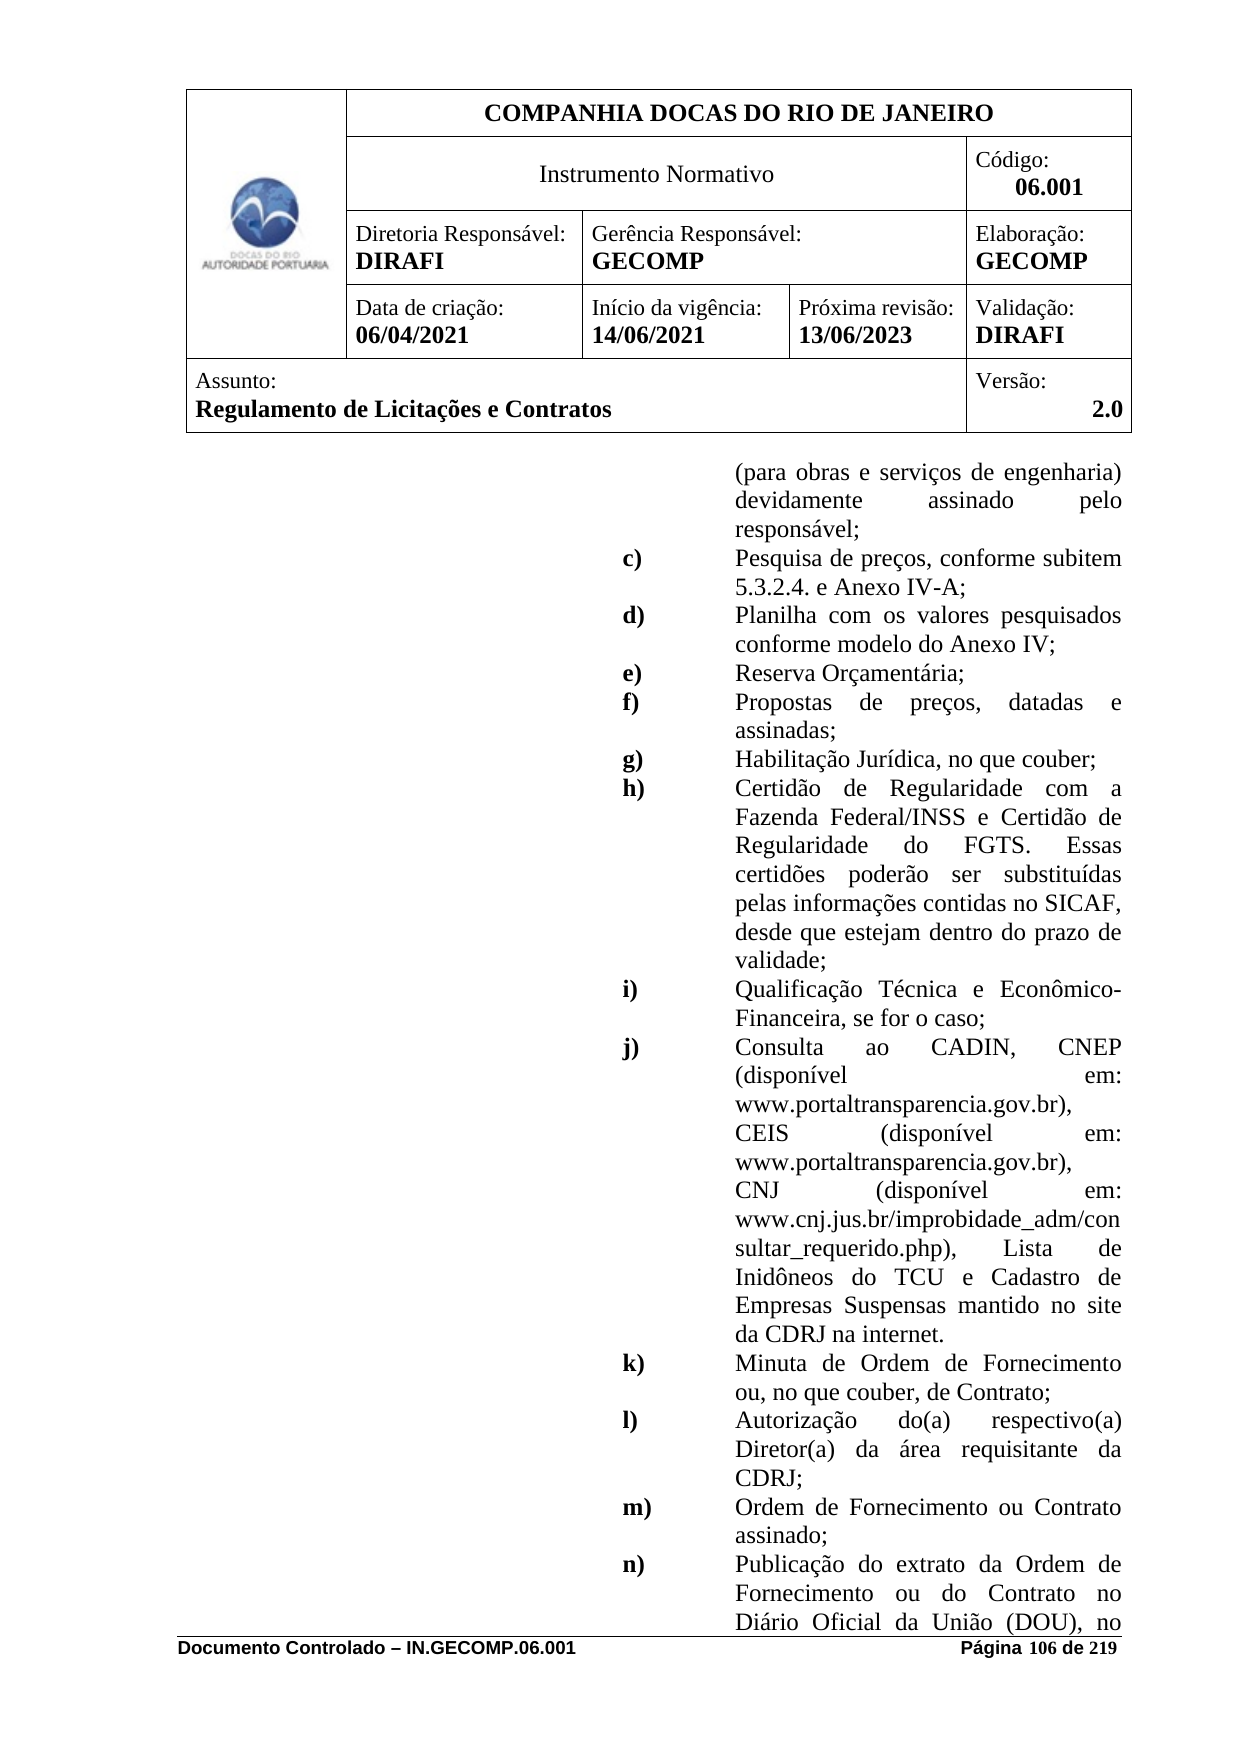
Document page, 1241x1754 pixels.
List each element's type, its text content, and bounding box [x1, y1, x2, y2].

list Qualificação Técnica e Econômico-Financeira, se for o caso; [622, 974, 1122, 1032]
list Autorização do(a) respectivo(a) Diretor(a) da área requisitante da CDRJ; [622, 1405, 1122, 1492]
list (para obras e serviços de engenharia) devidamente assinado pelo responsável; [622, 457, 1122, 543]
list Publicação do extrato da Ordem de Fornecimento ou do Contrato no Diário Oficial da União (DOU), no [622, 1549, 1122, 1635]
list Certidão de Regularidade com a Fazenda Federal/INSS e Certidão de Regularidade do FGTS. Essas certidões poderão ser substituídas pelas informações contidas no SICAF, desde que estejam dentro do prazo de validade; [622, 773, 1122, 974]
list Pesquisa de preços, conforme subitem 5.3.2.4. e Anexo IV-A; [622, 543, 1122, 600]
list Planilha com os valores pesquisados conforme modelo do Anexo IV; [622, 600, 1122, 658]
list Ordem de Fornecimento ou Contrato assinado; [622, 1492, 1122, 1549]
list Propostas de preços, datadas e assinadas; [622, 687, 1122, 744]
list Minuta de Ordem de Fornecimento ou, no que couber, de Contrato; [622, 1348, 1122, 1405]
list Consulta ao CADIN, CNEP (disponível em: www.portaltransparencia.gov.br), CEIS (disponível em: www.portaltransparencia.gov.br), CNJ (disponível em: www.cnj.jus.br/improbidade_adm/consultar_requerido.php), Lista de Inidôneos do TCU e Cadastro de Empresas Suspensas mantido no site da CDRJ na internet. [622, 1032, 1122, 1348]
list Reserva Orçamentária; [622, 658, 1122, 687]
list Habilitação Jurídica, no que couber; [622, 744, 1122, 773]
